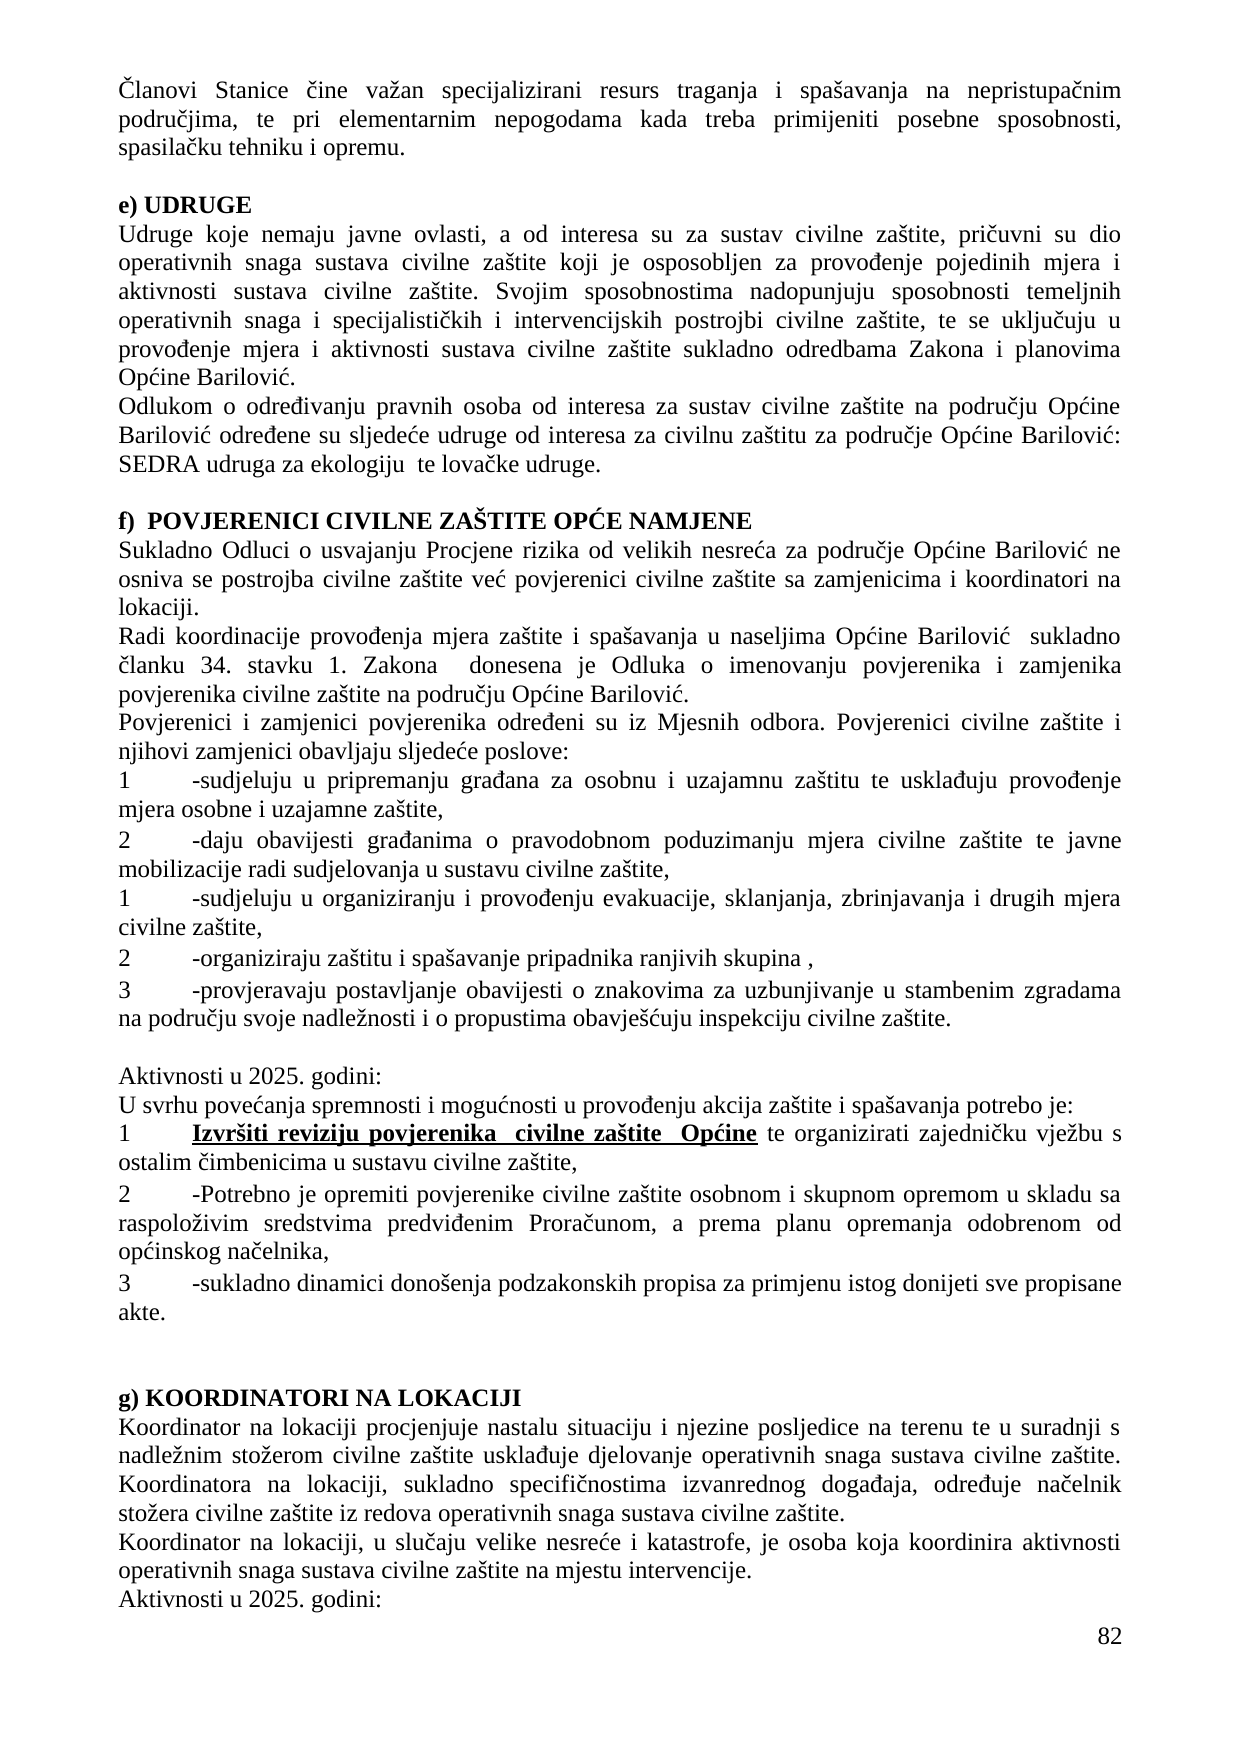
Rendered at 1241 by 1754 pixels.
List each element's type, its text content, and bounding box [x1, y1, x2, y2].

list Izvršiti reviziju povjerenika civilne zaštite Općine te organizirati zajedničku vježbu s ostalim čimbenicima u sustavu civilne zaštite, [118, 1118, 1122, 1176]
list -sudjeluju u pripremanju građana za osobnu i uzajamnu zaštitu te usklađuju provođenje mjera osobne i uzajamne zaštite, [118, 765, 1122, 822]
list -sukladno dinamici donošenja podzakonskih propisa za primjenu istog donijeti sve propisane akte. [118, 1268, 1122, 1325]
text Aktivnosti u 2025. godini: [118, 1584, 1122, 1613]
text Koordinator na lokaciji, u slučaju velike nesreće i katastrofe, je osoba koja koordinira aktivnosti operativnih snaga sustava civilne zaštite na mjestu intervencije. [118, 1527, 1122, 1584]
list -organiziraju zaštitu i spašavanje pripadnika ranjivih skupina , [118, 943, 1122, 972]
text U svrhu povećanja spremnosti i mogućnosti u provođenju akcija zaštite i spašavanja potrebo je: [118, 1090, 1122, 1118]
text Sukladno Odluci o usvajanju Procjene rizika od velikih nesreća za područje Općine Barilović ne osniva se postrojba civilne zaštite već povjerenici civilne zaštite sa zamjenicima i koordinatori na lokaciji. [118, 535, 1122, 621]
text Koordinator na lokaciji procjenjuje nastalu situaciju i njezine posljedice na terenu te u suradnji s nadležnim stožerom civilne zaštite usklađuje djelovanje operativnih snaga sustava civilne zaštite. Koordinatora na lokaciji, sukladno specifičnostima izvanrednog događaja, određuje načelnik stožera civilne zaštite iz redova operativnih snaga sustava civilne zaštite. [118, 1412, 1122, 1527]
text Aktivnosti u 2025. godini: [118, 1061, 1122, 1090]
text f) POVJERENICI CIVILNE ZAŠTITE OPĆE NAMJENE [118, 506, 1122, 535]
list -sudjeluju u organiziranju i provođenju evakuacije, sklanjanja, zbrinjavanja i drugih mjera civilne zaštite, [118, 883, 1122, 940]
text g) KOORDINATORI NA LOKACIJI [118, 1383, 1122, 1412]
text Povjerenici i zamjenici povjerenika određeni su iz Mjesnih odbora. Povjerenici civilne zaštite i njihovi zamjenici obavljaju sljedeće poslove: [118, 707, 1122, 765]
text Udruge koje nemaju javne ovlasti, a od interesa su za sustav civilne zaštite, pričuvni su dio operativnih snaga sustava civilne zaštite koji je osposobljen za provođenje pojedinih mjera i aktivnosti sustava civilne zaštite. Svojim sposobnostima nadopunjuju sposobnosti temeljnih operativnih snaga i specijalističkih i intervencijskih postrojbi civilne zaštite, te se uključuju u provođenje mjera i aktivnosti sustava civilne zaštite sukladno odredbama Zakona i planovima Općine Barilović. [118, 219, 1122, 391]
list -provjeravaju postavljanje obavijesti o znakovima za uzbunjivanje u stambenim zgradama na području svoje nadležnosti i o propustima obavješćuju inspekciju civilne zaštite. [118, 975, 1122, 1032]
text e) UDRUGE [118, 190, 1122, 219]
list -daju obavijesti građanima o pravodobnom poduzimanju mjera civilne zaštite te javne mobilizacije radi sudjelovanja u sustavu civilne zaštite, [118, 825, 1122, 883]
text Članovi Stanice čine važan specijalizirani resurs traganja i spašavanja na nepristupačnim područjima, te pri elementarnim nepogodama kada treba primijeniti posebne sposobnosti, spasilačku tehniku i opremu. [118, 75, 1122, 161]
text Radi koordinacije provođenja mjera zaštite i spašavanja u naseljima Općine Barilović sukladno članku 34. stavku 1. Zakona donesena je Odluka o imenovanju povjerenika i zamjenika povjerenika civilne zaštite na području Općine Barilović. [118, 621, 1122, 707]
list -Potrebno je opremiti povjerenike civilne zaštite osobnom i skupnom opremom u skladu sa raspoloživim sredstvima predviđenim Proračunom, a prema planu opremanja odobrenom od općinskog načelnika, [118, 1179, 1122, 1265]
text Odlukom o određivanju pravnih osoba od interesa za sustav civilne zaštite na području Općine Barilović određene su sljedeće udruge od interesa za civilnu zaštitu za područje Općine Barilović: SEDRA udruga za ekologiju te lovačke udruge. [118, 391, 1122, 477]
